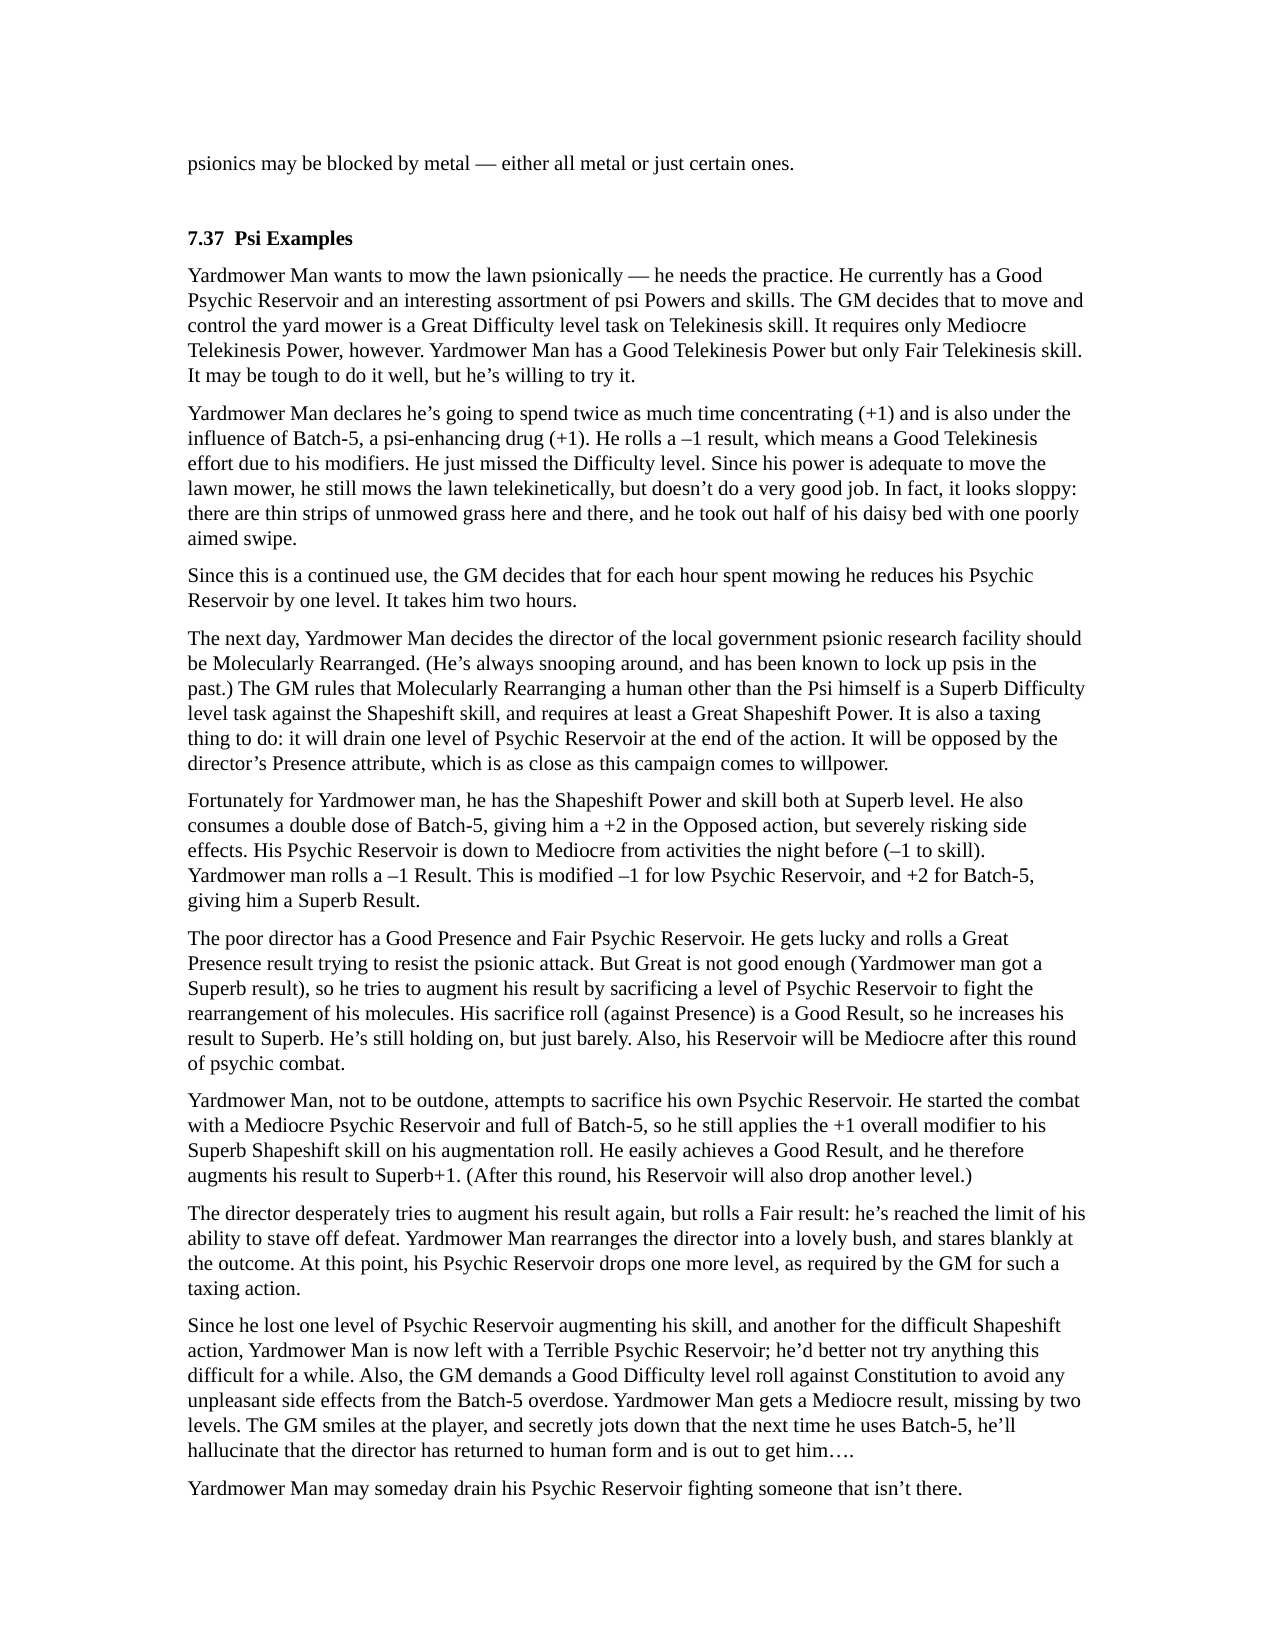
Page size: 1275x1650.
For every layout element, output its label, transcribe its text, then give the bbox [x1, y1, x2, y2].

text The next day, Yardmower Man decides the director of the local government psionic research facility should be Molecularly Rearranged. (He’s always snooping around, and has been known to lock up psis in the past.) The GM rules that Molecularly Rearranging a human other than the Psi himself is a Superb Difficulty level task against the Shapeshift skill, and requires at least a Great Shapeshift Power. It is also a taxing thing to do: it will drain one level of Psychic Reservoir at the end of the action. It will be opposed by the director’s Presence attribute, which is as close as this campaign comes to willpower. [187, 625, 1087, 775]
text Yardmower Man wants to mow the lawn psionically — he needs the practice. He currently has a Good Psychic Reservoir and an interesting assortment of psi Powers and skills. The GM decides that to move and control the yard mower is a Great Difficulty level task on Telekinesis skill. It requires only Mediocre Telekinesis Power, however. Yardmower Man has a Good Telekinesis Power but only Fair Telekinesis skill. It may be tough to do it well, but he’s willing to try it. [187, 262, 1087, 387]
text Since he lost one level of Psychic Reservoir augmenting his skill, and another for the difficult Shapeshift action, Yardmower Man is now left with a Terrible Psychic Reservoir; he’d better not try anything this difficult for a while. Also, the GM demands a Good Difficulty level roll against Constitution to avoid any unpleasant side effects from the Batch-5 overdose. Yardmower Man gets a Mediocre result, missing by two levels. The GM smiles at the player, and secretly jots down that the next time he uses Batch-5, he’ll hallucinate that the director has returned to human form and is out to get him…. [187, 1312, 1087, 1462]
text The director desperately tries to augment his result again, but rolls a Fair result: he’s reached the limit of his ability to stave off defeat. Yardmower Man rearranges the director into a lovely bush, and stares blankly at the outcome. At this point, his Psychic Reservoir drops one more level, as required by the GM for such a taxing action. [187, 1200, 1087, 1300]
text Yardmower Man declares he’s going to spend twice as much time concentrating (+1) and is also under the influence of Batch-5, a psi-enhancing drug (+1). He rolls a –1 result, which means a Good Telekinesis effort due to his modifiers. He just missed the Difficulty level. Since his power is adequate to move the lawn mower, he still mows the lawn telekinetically, but doesn’t do a very good job. In fact, it looks sloppy: there are thin strips of unmowed grass here and there, and he took out half of his daisy bed with one poorly aimed swipe. [187, 400, 1087, 550]
text Yardmower Man may someday drain his Psychic Reservoir fighting someone that isn’t there. [187, 1475, 1087, 1500]
text Yardmower Man, not to be outdone, attempts to sacrifice his own Psychic Reservoir. He started the combat with a Mediocre Psychic Reservoir and full of Batch-5, so he still applies the +1 overall modifier to his Superb Shapeshift skill on his augmentation roll. He easily achieves a Good Result, and he therefore augments his result to Superb+1. (After this round, his Reservoir will also drop another level.) [187, 1087, 1087, 1187]
text The poor director has a Good Presence and Fair Psychic Reservoir. He gets lucky and rolls a Great Presence result trying to resist the psionic attack. But Great is not good enough (Yardmower man got a Superb result), so he tries to augment his result by sacrificing a level of Psychic Reservoir to fight the rearrangement of his molecules. His sacrifice roll (against Presence) is a Good Result, so he increases his result to Superb. He’s still holding on, but just barely. Also, his Reservoir will be Mediocre after this round of psychic combat. [187, 925, 1087, 1075]
text psionics may be blocked by metal — either all metal or just certain ones. [187, 150, 1087, 175]
text Fortunately for Yardmower man, he has the Shapeshift Power and skill both at Superb level. He also consumes a double dose of Batch-5, giving him a +2 in the Opposed action, but severely risking side effects. His Psychic Reservoir is down to Mediocre from activities the night before (–1 to skill). Yardmower man rolls a –1 Result. This is modified –1 for low Psychic Reservoir, and +2 for Batch-5, giving him a Superb Result. [187, 787, 1087, 912]
text 7.37 Psi Examples [187, 225, 1087, 250]
text Since this is a continued use, the GM decides that for each hour spent mowing he reduces his Psychic Reservoir by one level. It takes him two hours. [187, 562, 1087, 612]
